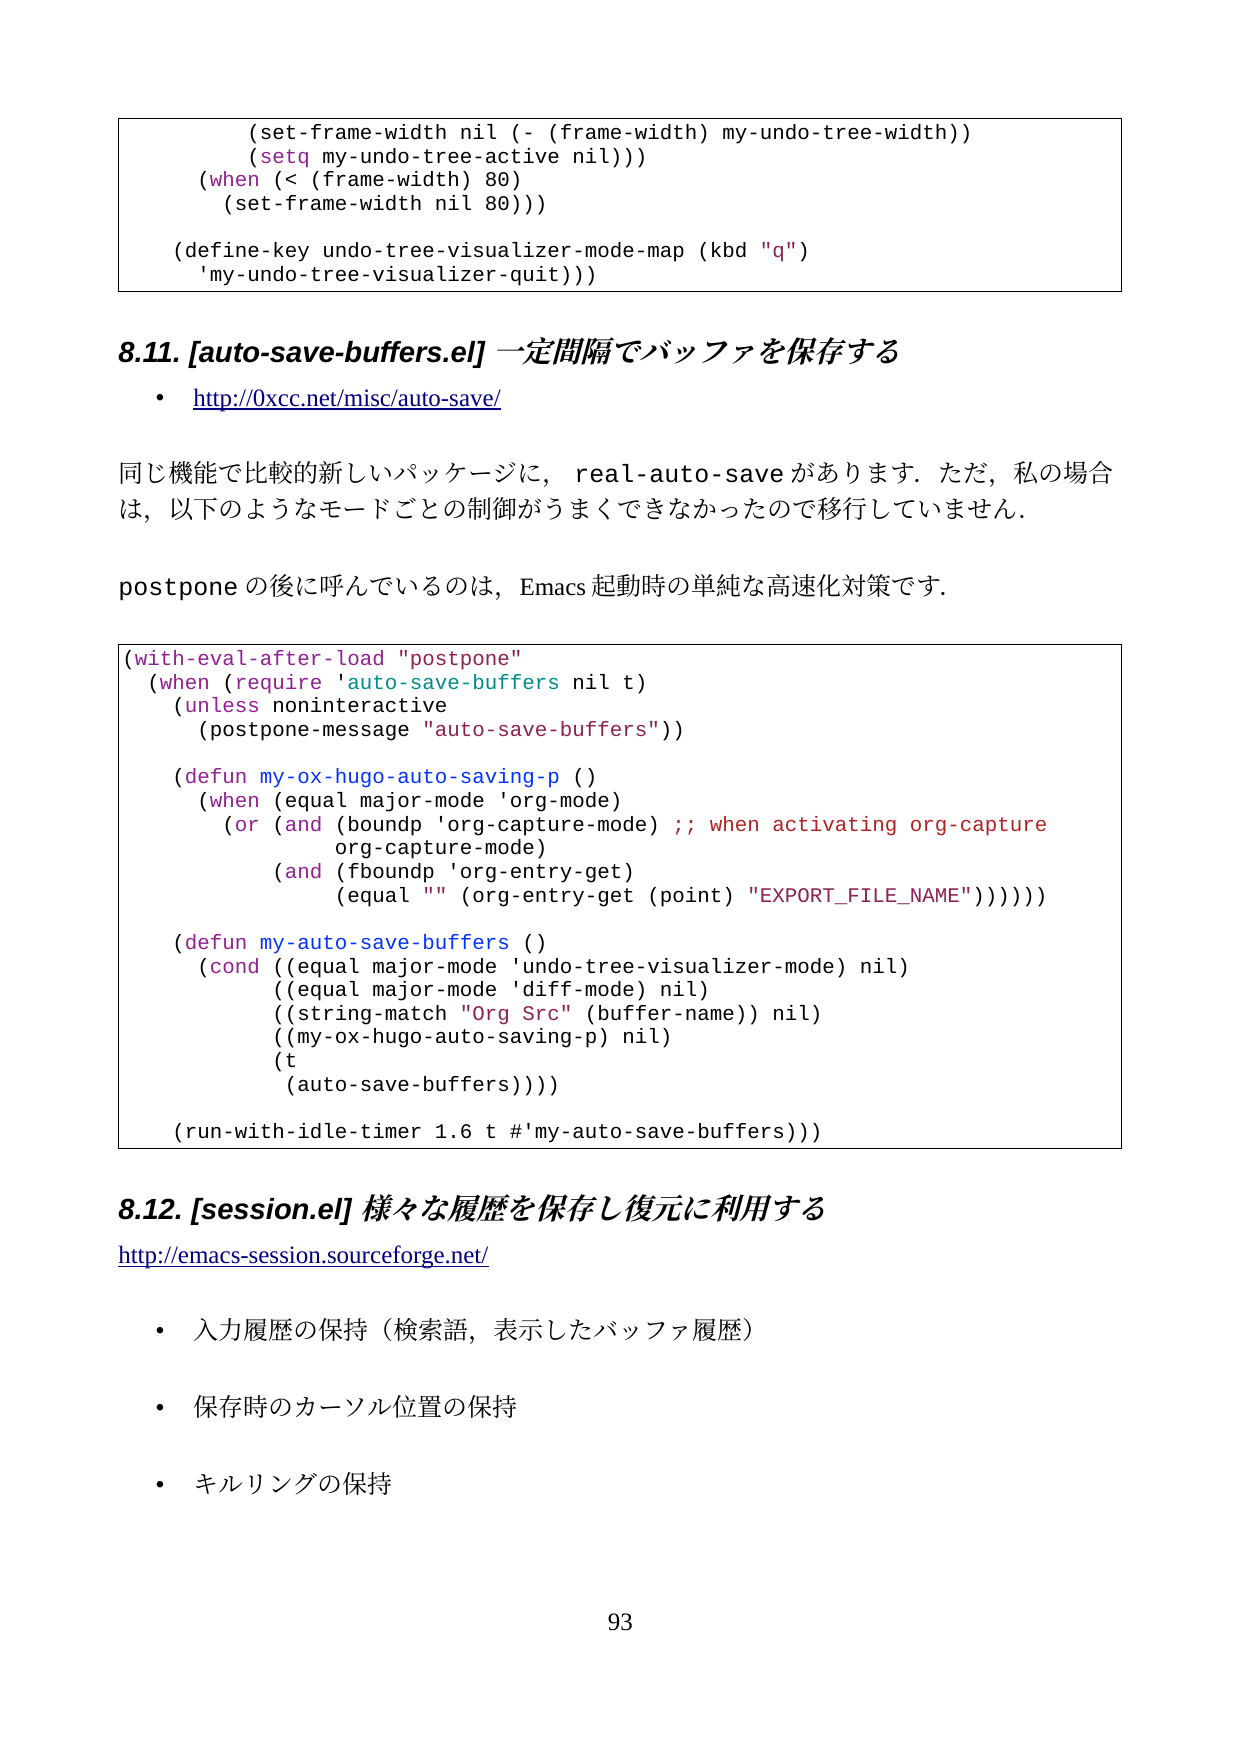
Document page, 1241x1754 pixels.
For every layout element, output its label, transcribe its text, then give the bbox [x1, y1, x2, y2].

text (unless noninteractive [119, 692, 1121, 715]
text (define-key undo-tree-visualizer-mode-map (kbd "q") [119, 236, 1121, 260]
text (setq my-undo-tree-active nil))) [119, 142, 1121, 165]
text 同じ機能で比較的新しいパッケージに， real-auto-save があります．ただ，私の場合は，以下のようなモードごとの制御がうまくできなかったので移行していません． [118, 453, 1122, 554]
text (cond ((equal major-mode 'undo-tree-visualizer-mode) nil) [119, 952, 1121, 975]
text ((equal major-mode 'diff-mode) nil) [119, 975, 1121, 999]
text (when (require 'auto-save-buffers nil t) [119, 668, 1121, 692]
list 入力履歴の保持（検索語，表示したバッファ履歴） [156, 1311, 1122, 1375]
text (and (fboundp 'org-entry-get) [119, 857, 1121, 881]
text (auto-save-buffers)))) [119, 1070, 1121, 1093]
text postpone の後に呼んでいるのは，Emacs起動時の単純な高速化対策です． [118, 567, 1122, 632]
subtitle [session.el] 様々な履歴を保存し復元に利用する [118, 1186, 1122, 1228]
text http://emacs-session.sourceforge.net/ [118, 1241, 1122, 1298]
text ((my-ox-hugo-auto-saving-p) nil) [119, 1023, 1121, 1046]
text ((string-match "Org Src" (buffer-name)) nil) [119, 999, 1121, 1023]
text (when (< (frame-width) 80) [119, 165, 1121, 189]
text org-capture-mode) [119, 833, 1121, 857]
text (or (and (boundp 'org-capture-mode) ;; when activating org-capture [119, 810, 1121, 833]
text (set-frame-width nil 80))) [119, 189, 1121, 213]
text (defun my-auto-save-buffers () [119, 928, 1121, 952]
text (run-with-idle-timer 1.6 t #'my-auto-save-buffers))) [119, 1117, 1121, 1148]
text (postpone-message "auto-save-buffers")) [119, 715, 1121, 739]
text (t [119, 1046, 1121, 1070]
text (set-frame-width nil (- (frame-width) my-undo-tree-width)) [119, 119, 1121, 142]
list 保存時のカーソル位置の保持 [156, 1388, 1122, 1452]
list http://0xcc.net/misc/auto-save/ [156, 383, 1122, 441]
text (with-eval-after-load "postpone" [119, 645, 1121, 668]
subtitle [auto-save-buffers.el] 一定間隔でバッファを保存する [118, 329, 1122, 371]
list キルリングの保持 [156, 1465, 1122, 1529]
text 'my-undo-tree-visualizer-quit))) [119, 260, 1121, 291]
text (equal "" (org-entry-get (point) "EXPORT_FILE_NAME")))))) [119, 881, 1121, 904]
text (defun my-ox-hugo-auto-saving-p () [119, 762, 1121, 786]
text (when (equal major-mode 'org-mode) [119, 786, 1121, 810]
